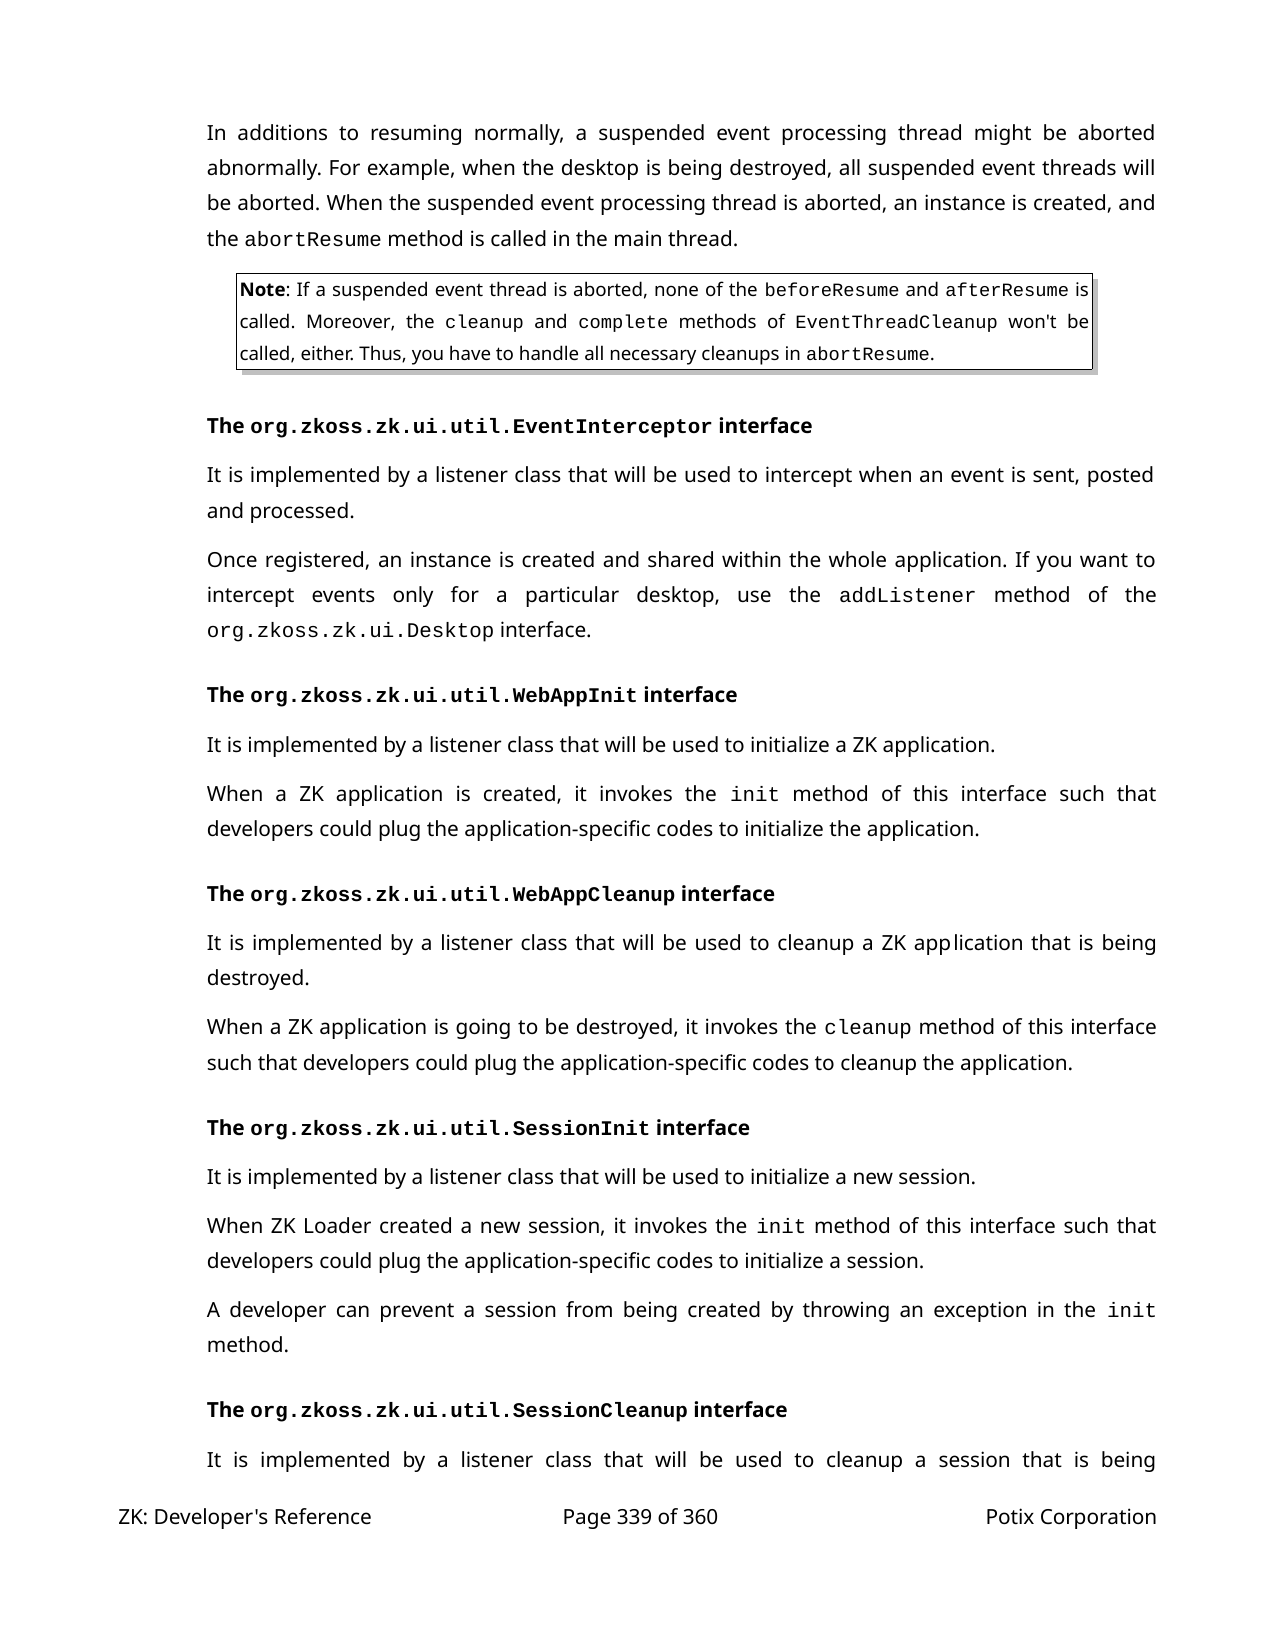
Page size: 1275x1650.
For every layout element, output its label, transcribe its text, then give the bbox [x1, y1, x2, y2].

text Note: If a suspended event thread is aborted, none of the beforeResume and afterResume is called. Moreover, the cleanup and complete methods of EventThreadCleanup won't be called, either. Thus, you have to handle all necessary cleanups in abortResume. [237, 274, 1092, 369]
text When a ZK application is created, it invokes the init method of this interface such that developers could plug the application-specific codes to initialize the application. [207, 779, 1157, 842]
text When a ZK application is going to be destroyed, it invokes the cleanup method of this interface such that developers could plug the application-specific codes to cleanup the application. [207, 1012, 1157, 1076]
text It is implemented by a listener class that will be used to cleanup a ZK application that is being destroyed. [207, 928, 1157, 992]
subtitle The org.zkoss.zk.ui.util.WebAppCleanup interface [207, 879, 1157, 908]
subtitle The org.zkoss.zk.ui.util.WebAppInit interface [207, 681, 1157, 709]
text A developer can prevent a session from being created by throwing an exception in the init method. [207, 1295, 1157, 1359]
text It is implemented by a listener class that will be used to intercept when an event is sent, posted and processed. [207, 461, 1157, 524]
text It is implemented by a listener class that will be used to initialize a new session. [207, 1162, 1157, 1190]
subtitle The org.zkoss.zk.ui.util.SessionInit interface [207, 1113, 1157, 1141]
text It is implemented by a listener class that will be used to cleanup a session that is being [207, 1445, 1157, 1473]
text It is implemented by a listener class that will be used to initialize a ZK application. [207, 730, 1157, 758]
subtitle The org.zkoss.zk.ui.util.EventInterceptor interface [207, 411, 1157, 440]
text In additions to resuming normally, a suspended event processing thread might be aborted abnormally. For example, when the desktop is being destroyed, all suspended event threads will be aborted. When the suspended event processing thread is aborted, an instance is created, and the abortResume method is called in the main thread. [207, 118, 1157, 252]
text When ZK Loader created a new session, it invokes the init method of this interface such that developers could plug the application-specific codes to initialize a session. [207, 1211, 1157, 1274]
subtitle The org.zkoss.zk.ui.util.SessionCleanup interface [207, 1396, 1157, 1424]
text Once registered, an instance is created and shared within the whole application. If you want to intercept events only for a particular desktop, use the addListener method of the org.zkoss.zk.ui.Desktop interface. [207, 545, 1157, 644]
